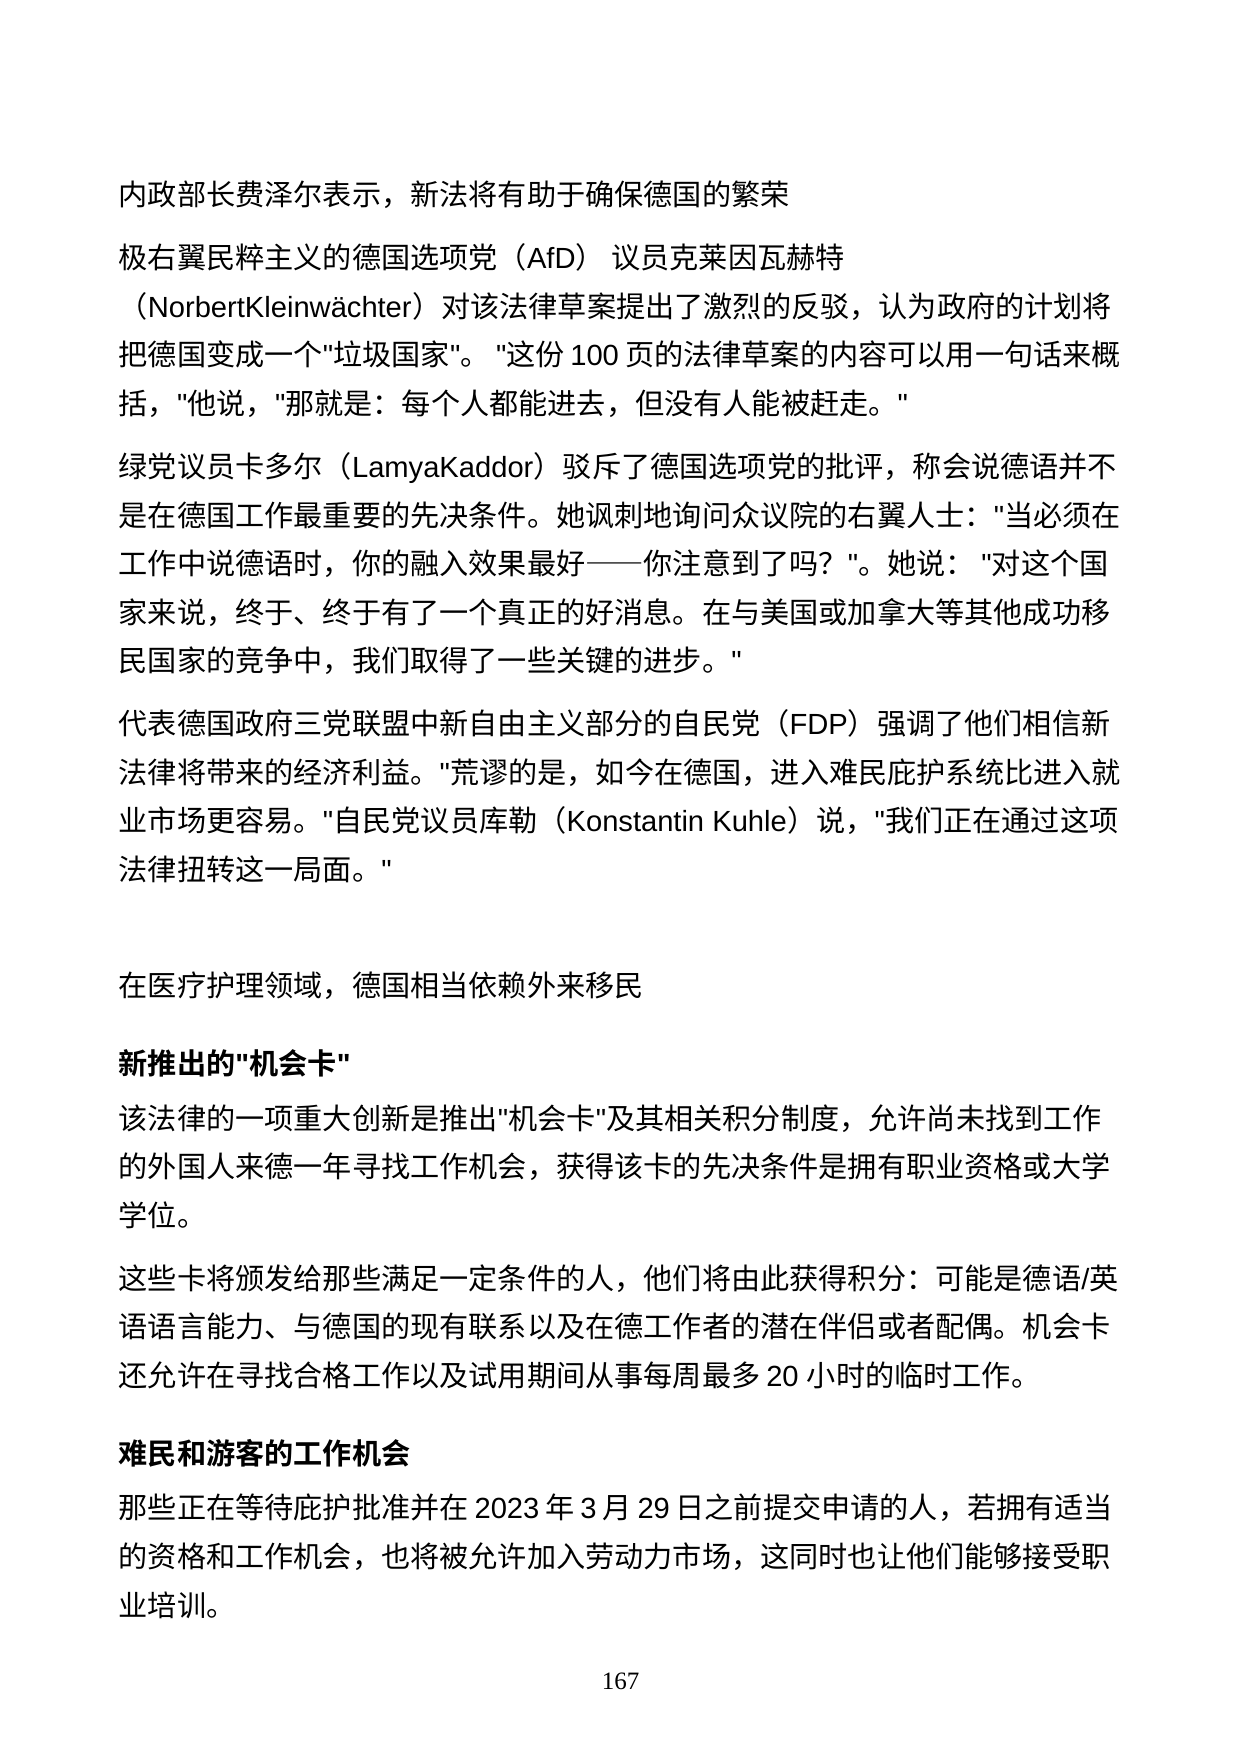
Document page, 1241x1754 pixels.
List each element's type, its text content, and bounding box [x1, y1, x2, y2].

subtitle 新推出的"机会卡" [118, 1040, 1122, 1083]
text 在医疗护理领域，德国相当依赖外来移民 [118, 963, 1122, 1005]
text 极右翼民粹主义的德国选项党（AfD） 议员克莱因瓦赫特（NorbertKleinwächter）对该法律草案提出了激烈的反驳，认为政府的计划将把德国变成一个"垃圾国家"。 "这份100页的法律草案的内容可以用一句话来概括，"他说，"那就是：每个人都能进去，但没有人能被赶走。" [118, 235, 1122, 423]
subtitle 难民和游客的工作机会 [118, 1430, 1122, 1472]
text 绿党议员卡多尔（LamyaKaddor）驳斥了德国选项党的批评，称会说德语并不是在德国工作最重要的先决条件。她讽刺地询问众议院的右翼人士："当必须在工作中说德语时，你的融入效果最好——你注意到了吗？"。她说： "对这个国家来说，终于、终于有了一个真正的好消息。在与美国或加拿大等其他成功移民国家的竞争中，我们取得了一些关键的进步。" [118, 443, 1122, 680]
text 该法律的一项重大创新是推出"机会卡"及其相关积分制度，允许尚未找到工作的外国人来德一年寻找工作机会，获得该卡的先决条件是拥有职业资格或大学学位。 [118, 1095, 1122, 1234]
text 代表德国政府三党联盟中新自由主义部分的自民党（FDP）强调了他们相信新法律将带来的经济利益。"荒谬的是，如今在德国，进入难民庇护系统比进入就业市场更容易。"自民党议员库勒（Konstantin Kuhle）说，"我们正在通过这项法律扭转这一局面。" [118, 701, 1122, 889]
text 这些卡将颁发给那些满足一定条件的人，他们将由此获得积分：可能是德语/英语语言能力、与德国的现有联系以及在德工作者的潜在伴侣或者配偶。机会卡还允许在寻找合格工作以及试用期间从事每周最多20 小时的临时工作。 [118, 1255, 1122, 1395]
text 那些正在等待庇护批准并在2023年3月29日之前提交申请的人，若拥有适当的资格和工作机会，也将被允许加入劳动力市场，这同时也让他们能够接受职业培训。 [118, 1485, 1122, 1624]
text 内政部长费泽尔表示，新法将有助于确保德国的繁荣 [118, 172, 1122, 214]
